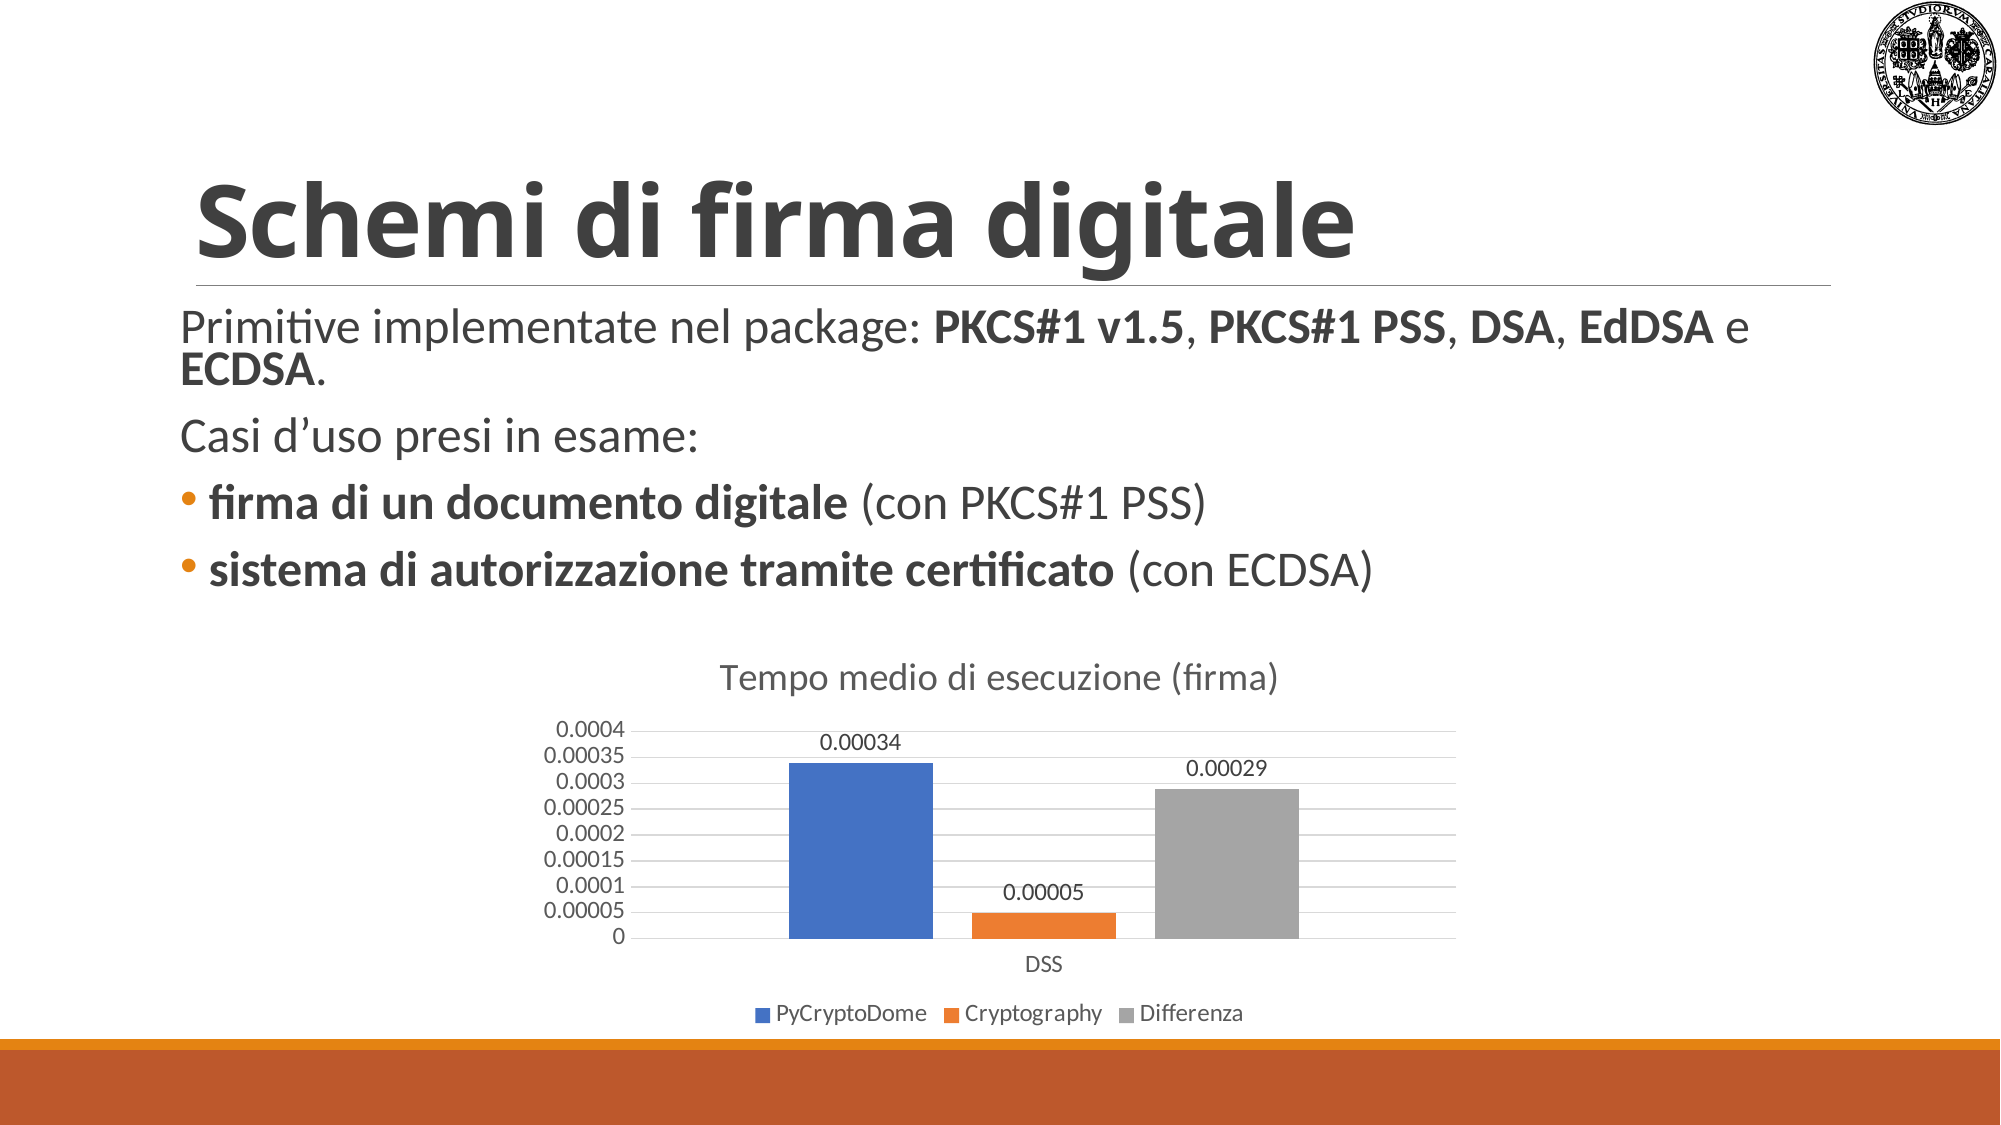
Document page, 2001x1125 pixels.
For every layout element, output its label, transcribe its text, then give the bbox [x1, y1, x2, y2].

title Schemi di firma digitale [180, 47, 1831, 286]
picture [1869, 0, 2000, 129]
chart [524, 632, 1476, 1035]
list Primitive implementate nel package: PKCS#1 v1.5, PKCS#1 PSS, DSA, EdDSA e ECDSA. Casi d’uso presi in esame: firma di un documento digitale (con PKCS#1 PSS) sistema di autorizzazione tramite certificato (con ECDSA) [180, 302, 1831, 963]
